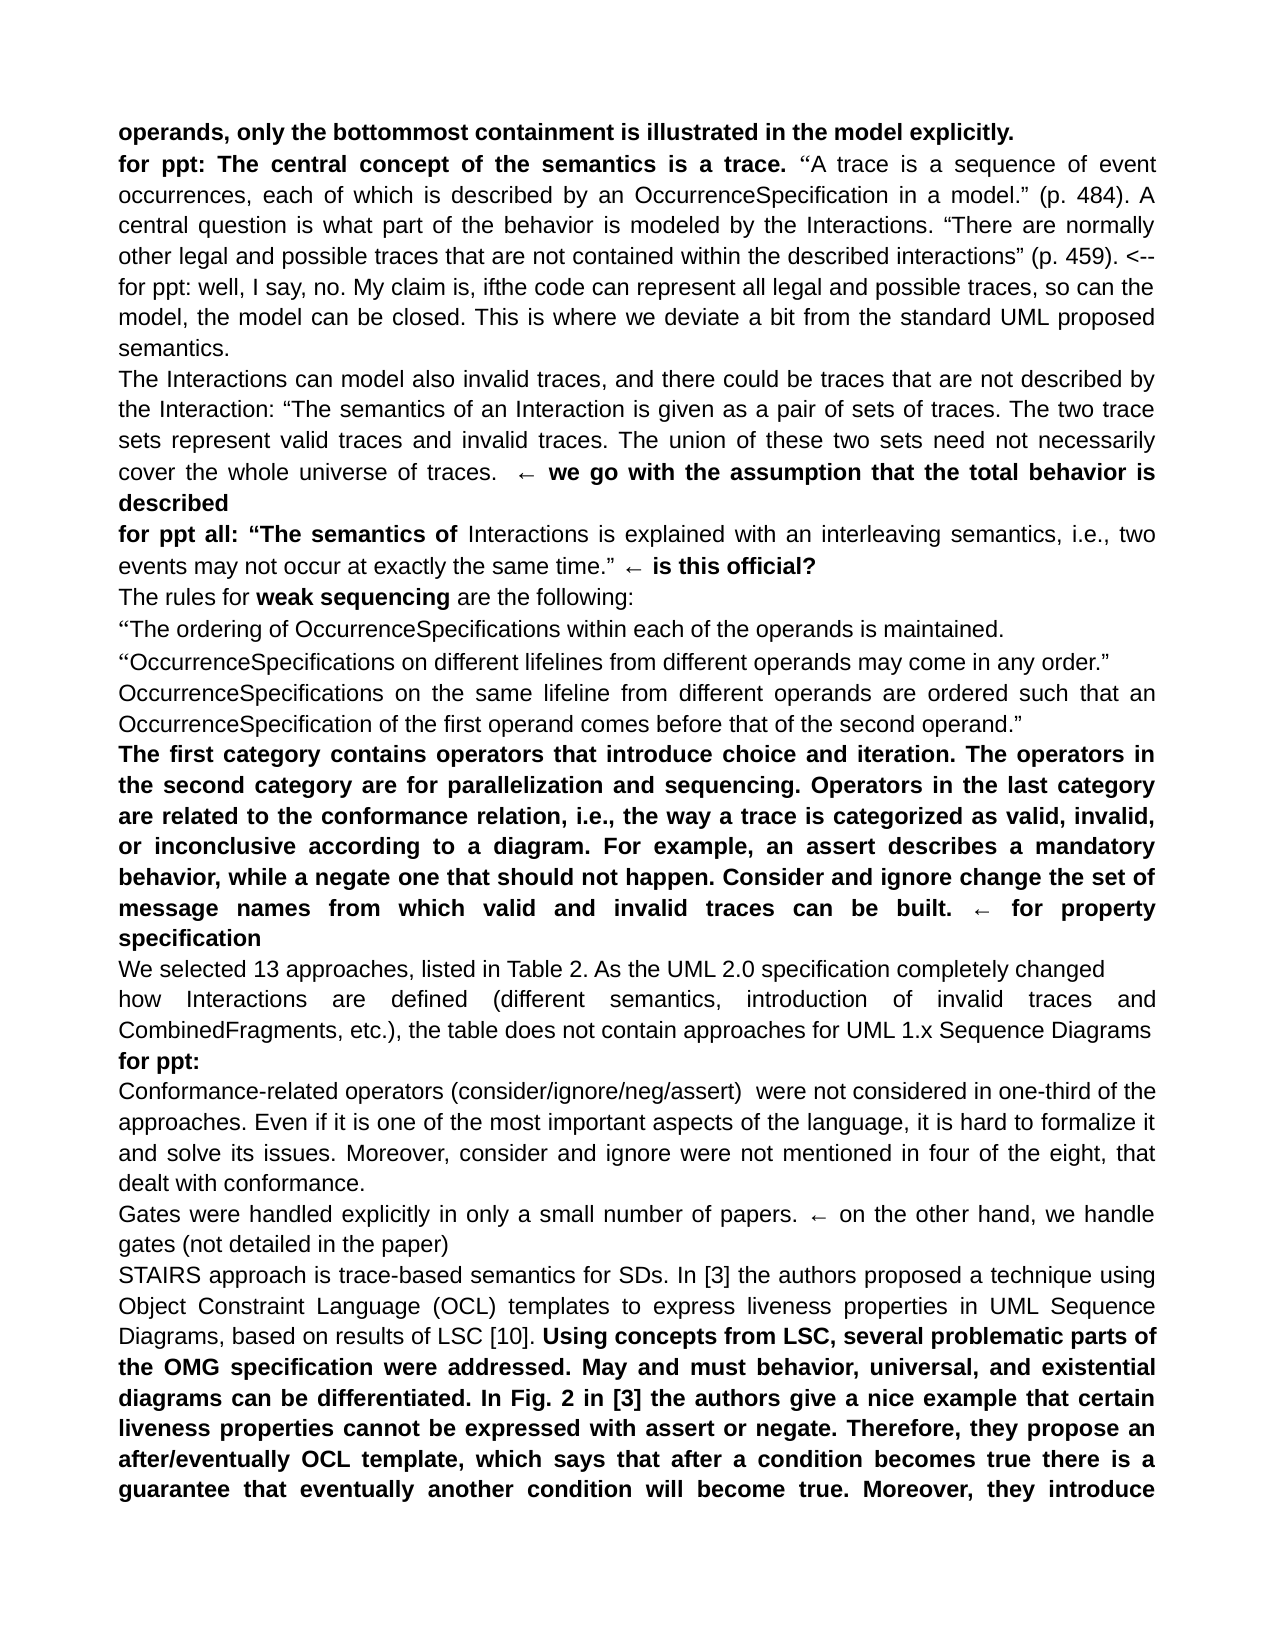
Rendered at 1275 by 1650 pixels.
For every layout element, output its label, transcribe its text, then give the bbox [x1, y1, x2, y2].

text for ppt all: “The semantics of Interactions is explained with an interleaving semantics, i.e., two events may not occur at exactly the same time.” ← is this official? [118, 520, 1157, 579]
text operands, only the bottommost containment is illustrated in the model explicitly. [118, 118, 1157, 145]
text Gates were handled explicitly in only a small number of papers. ← on the other hand, we handle gates (not detailed in the paper) [118, 1200, 1157, 1258]
text “OccurrenceSpecifications on different lifelines from different operands may come in any order.” [118, 647, 1157, 676]
text We selected 13 approaches, listed in Table 2. As the UML 2.0 specification completely changed [118, 955, 1157, 982]
text The first category contains operators that introduce choice and iteration. The operators in the second category are for parallelization and sequencing. Operators in the last category are related to the conformance relation, i.e., the way a trace is categorized as valid, invalid, or inconclusive according to a diagram. For example, an assert describes a mandatory behavior, while a negate one that should not happen. Consider and ignore change the set of message names from which valid and invalid traces can be built. ← for property specification [118, 741, 1157, 951]
text Conformance-related operators (consider/ignore/neg/assert) were not considered in one-third of the approaches. Even if it is one of the most important aspects of the language, it is hard to formalize it and solve its issues. Moreover, consider and ignore were not mentioned in four of the eight, that dealt with conformance. [118, 1078, 1157, 1196]
text for ppt: [118, 1047, 1157, 1074]
text STAIRS approach is trace-based semantics for SDs. In [3] the authors proposed a technique using Object Constraint Language (OCL) templates to express liveness properties in UML Sequence Diagrams, based on results of LSC [10]. Using concepts from LSC, several problematic parts of the OMG specification were addressed. May and must behavior, universal, and existential diagrams can be differentiated. In Fig. 2 in [3] the authors give a nice example that certain liveness properties cannot be expressed with assert or negate. Therefore, they propose an after/eventually OCL template, which says that after a condition becomes true there is a guarantee that eventually another condition will become true. Moreover, they introduce [118, 1261, 1157, 1503]
text “The ordering of OccurrenceSpecifications within each of the operands is maintained. [118, 614, 1157, 643]
text how Interactions are defined (different semantics, introduction of invalid traces and CombinedFragments, etc.), the table does not contain approaches for UML 1.x Sequence Diagrams [118, 986, 1157, 1043]
text for ppt: The central concept of the semantics is a trace. “A trace is a sequence of event occurrences, each of which is described by an OccurrenceSpecification in a model.” (p. 484). A central question is what part of the behavior is modeled by the Interactions. “There are normally other legal and possible traces that are not contained within the described interactions” (p. 459). <-- for ppt: well, I say, no. My claim is, ifthe code can represent all legal and possible traces, so can the model, the model can be closed. This is where we deviate a bit from the standard UML proposed semantics. [118, 149, 1157, 361]
text The Interactions can model also invalid traces, and there could be traces that are not described by the Interaction: “The semantics of an Interaction is given as a pair of sets of traces. The two trace sets represent valid traces and invalid traces. The union of these two sets need not necessarily cover the whole universe of traces. ← we go with the assumption that the total behavior is described [118, 365, 1157, 516]
text The rules for weak sequencing are the following: [118, 583, 1157, 610]
text OccurrenceSpecifications on the same lifeline from different operands are ordered such that an OccurrenceSpecification of the first operand comes before that of the second operand.” [118, 679, 1157, 737]
